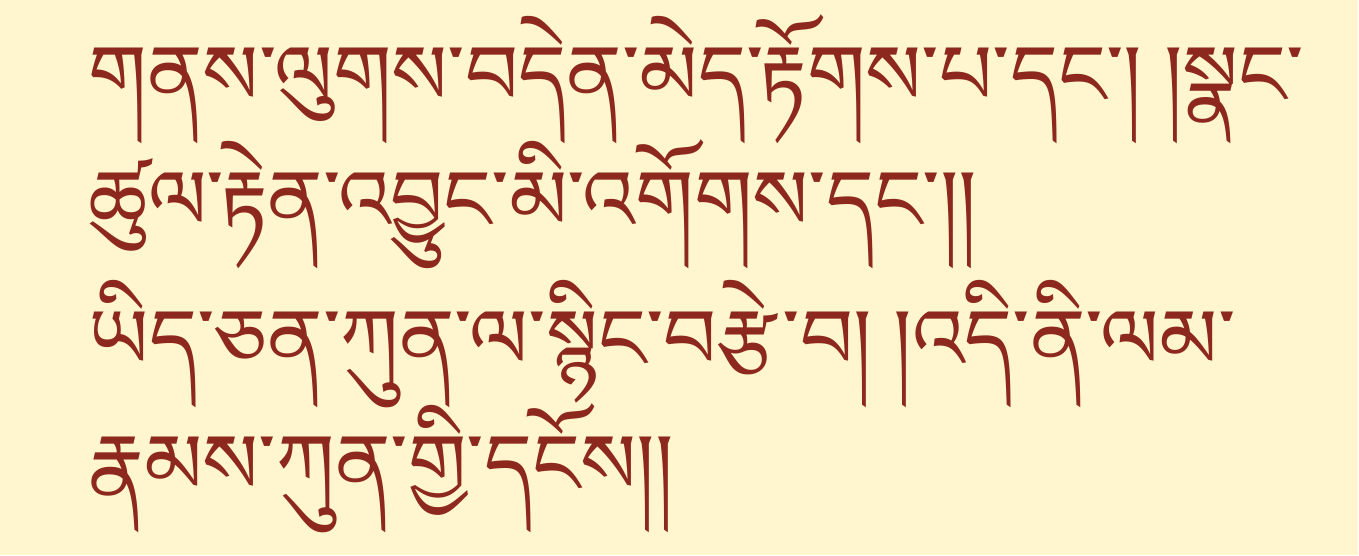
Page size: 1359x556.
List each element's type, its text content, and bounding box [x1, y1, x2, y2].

text ཡིད་ཅན་ཀུན་ལ་སྙིང་བརྩེ་བ། །འདི་ནི་ལམ་རྣམས་ཀུན་གྱི་དངོས།། [88, 294, 1346, 527]
text གནས་ལུགས་བདེན་མེད་རྟོགས་པ་དང་། །སྣང་ཚུལ་རྟེན་འབྱུང་མི་འགོགས་དང་།། [88, 29, 1346, 263]
